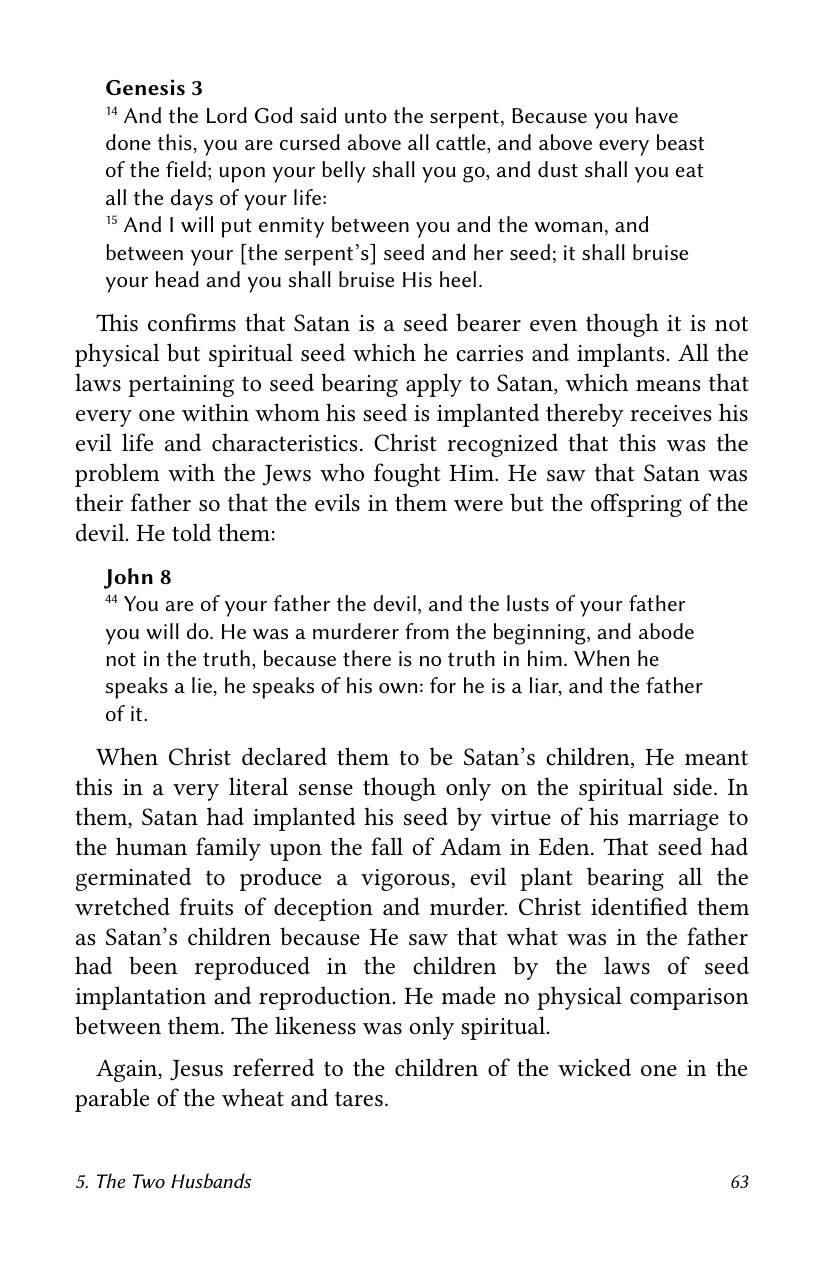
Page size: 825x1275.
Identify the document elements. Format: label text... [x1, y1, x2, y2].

text 14 And the Lord God said unto the serpent, Because you have done this, you are cursed above all cattle, and above every beast of the field; upon your belly shall you go, and dust shall you eat all the days of your life: [105, 103, 720, 211]
text When Christ declared them to be Satan’s children, He meant this in a very literal sense though only on the spiritual side. In them, Satan had implanted his seed by virtue of his marriage to the human family upon the fall of Adam in Eden. That seed had germinated to produce a vigorous, evil plant bearing all the wretched fruits of deception and murder. Christ identified them as Satan’s children because He saw that what was in the father had been reproduced in the children by the laws of seed implantation and reproduction. He made no physical comparison between them. The likeness was only spiritual. [75, 743, 750, 1041]
text Genesis 3 [105, 75, 750, 101]
text This confirms that Satan is a seed bearer even though it is not physical but spiritual seed which he carries and implants. All the laws pertaining to seed bearing apply to Satan, which means that every one within whom his seed is implanted thereby receives his evil life and characteristics. Christ recognized that this was the problem with the Jews who fought Him. He saw that Satan was their father so that the evils in them were but the offspring of the devil. He told them: [75, 309, 750, 547]
text 15 And I will put enmity between you and the woman, and between your [the serpent’s] seed and her seed; it shall bruise your head and you shall bruise His heel. [105, 212, 720, 293]
text John 8 [105, 563, 750, 590]
text Again, Jesus referred to the children of the wicked one in the parable of the wheat and tares. [75, 1054, 750, 1113]
text 44 You are of your father the devil, and the lusts of your father you will do. He was a murderer from the beginning, and abode not in the truth, because there is no truth in him. When he speaks a lie, he speaks of his own: for he is a liar, and the father of it. [105, 591, 720, 727]
